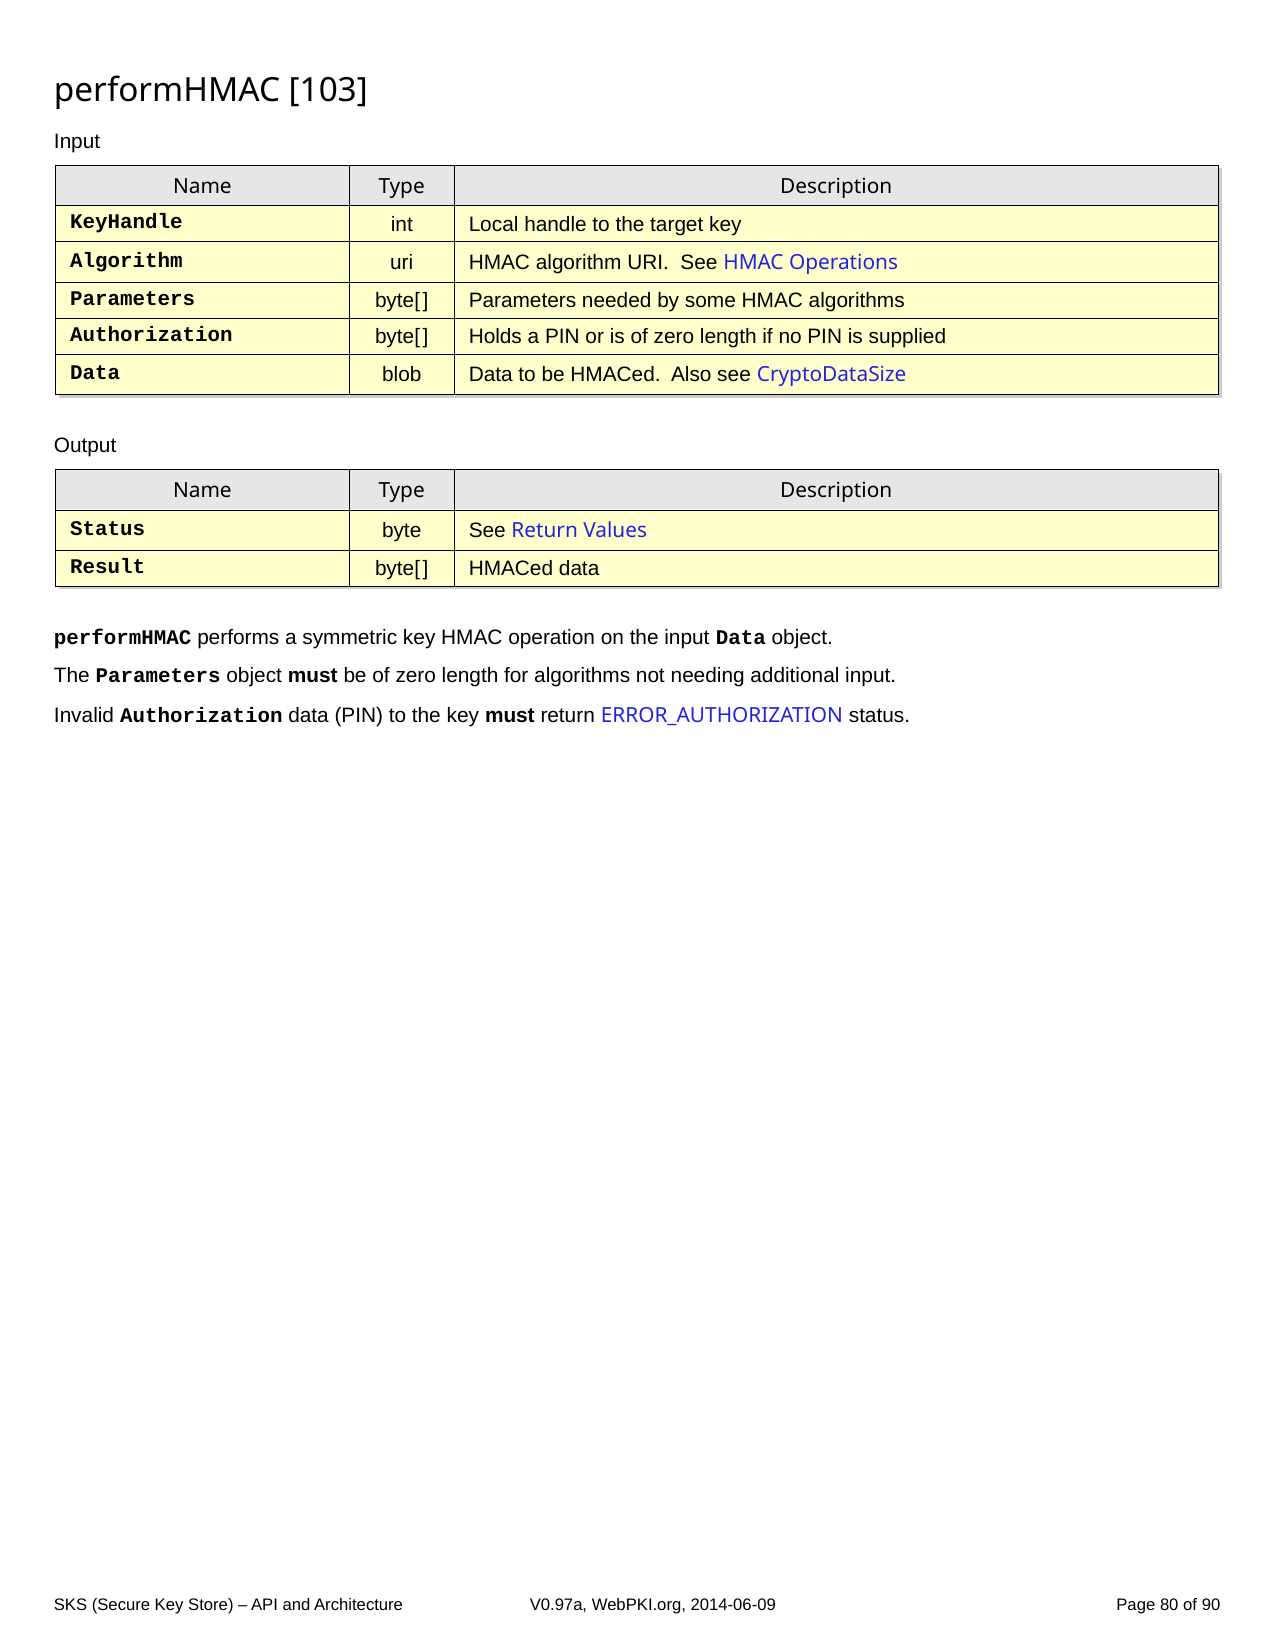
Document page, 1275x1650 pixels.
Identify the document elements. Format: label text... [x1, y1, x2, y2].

table_cell Result [56, 551, 349, 586]
text Invalid Authorization data (PIN) to the key must return ERROR_AUTHORIZATION status. [54, 700, 1221, 729]
table_cell byte [350, 511, 454, 550]
subtitle performHMAC [103] [54, 66, 1221, 111]
text The Parameters object must be of zero length for algorithms not needing additional input. [54, 663, 1221, 689]
table_cell Data [56, 355, 349, 394]
table_cell Status [56, 511, 349, 550]
table_header Type [350, 166, 454, 205]
table_cell Local handle to the target key [455, 206, 1218, 241]
table_cell Data to be HMACed. Also see CryptoDataSize [455, 355, 1218, 394]
table_cell Holds a PIN or is of zero length if no PIN is supplied [455, 319, 1218, 353]
text performHMAC performs a symmetric key HMAC operation on the input Data object. [54, 625, 1221, 651]
table_cell byte⁮[ ] [350, 319, 454, 353]
table_cell Algorithm [56, 242, 349, 282]
table_cell blob [350, 355, 454, 394]
table_cell KeyHandle [56, 206, 349, 241]
table_header Type [350, 470, 454, 509]
table_cell byte⁮[ ] [350, 551, 454, 586]
table_cell See Return Values [455, 511, 1218, 550]
text Input [54, 129, 1221, 153]
table_cell int [350, 206, 454, 241]
table_cell HMAC algorithm URI. See HMAC Operations ‎ [455, 242, 1218, 282]
table_header Description [455, 166, 1218, 205]
table_cell byte⁮[ ] [350, 283, 454, 318]
table_cell HMACed data [455, 551, 1218, 586]
text Output [54, 433, 1221, 457]
table_cell uri [350, 242, 454, 282]
table_header Name [56, 470, 349, 509]
table_cell Parameters [56, 283, 349, 318]
table_cell Parameters needed by some HMAC algorithms [455, 283, 1218, 318]
table_header Description [455, 470, 1218, 509]
table_cell Authorization [56, 319, 349, 353]
table_header Name [56, 166, 349, 205]
